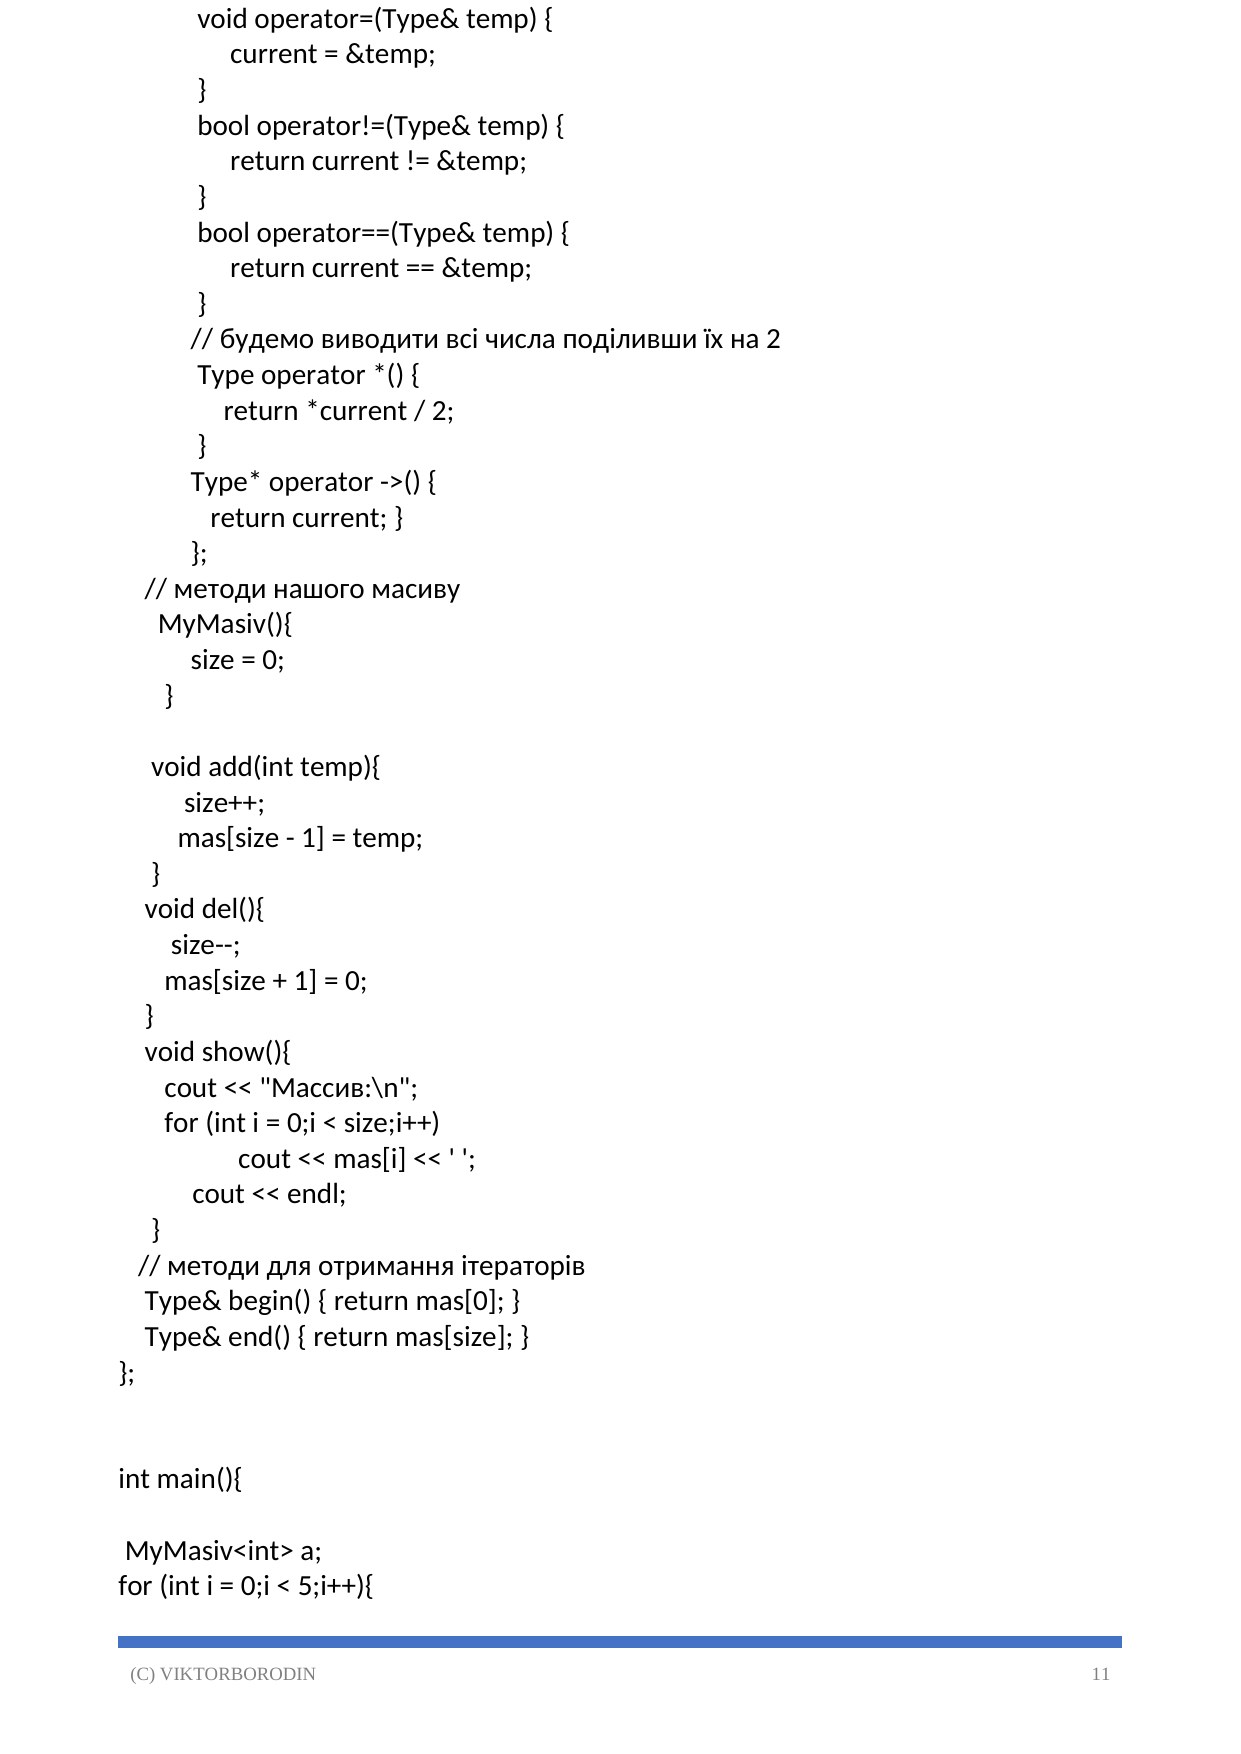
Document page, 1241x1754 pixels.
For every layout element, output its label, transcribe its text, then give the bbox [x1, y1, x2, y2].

text MyMasiv(){ [118, 606, 1122, 641]
text void show(){ [118, 1033, 1122, 1069]
text return current; } [118, 499, 1122, 534]
text size++; [118, 784, 1122, 819]
text void operator=(Type& temp) { [118, 0, 1122, 36]
text size = 0; [118, 641, 1122, 677]
text } [118, 997, 1122, 1033]
text size--; [118, 926, 1122, 962]
text return current != &temp; [118, 142, 1122, 178]
text // будемо виводити всі числа поділивши їх на 2 [118, 321, 1122, 356]
text for (int i = 0;i < size;i++) [118, 1104, 1122, 1140]
text Type* operator ->() { [118, 463, 1122, 499]
text }; [118, 534, 1122, 570]
text } [118, 178, 1122, 214]
text mas[size - 1] = temp; [118, 819, 1122, 855]
text } [118, 427, 1122, 463]
text // методи нашого масиву [118, 570, 1122, 606]
text } [118, 285, 1122, 321]
text void del(){ [118, 891, 1122, 926]
text } [118, 71, 1122, 107]
text bool operator!=(Type& temp) { [118, 107, 1122, 142]
text return current == &temp; [118, 249, 1122, 285]
text cout << endl; [118, 1176, 1122, 1211]
text Type& end() { return mas[size]; } [118, 1318, 1122, 1354]
text bool operator==(Type& temp) { [118, 214, 1122, 249]
text } [118, 855, 1122, 891]
text } [118, 677, 1122, 712]
text for (int i = 0;i < 5;i++){ [118, 1567, 1122, 1603]
text MyMasiv<int> a; [118, 1532, 1122, 1567]
text current = &temp; [118, 36, 1122, 71]
text cout << mas[i] << ' '; [118, 1140, 1122, 1176]
text cout << "Массив:\n"; [118, 1069, 1122, 1104]
text void add(int temp){ [118, 748, 1122, 784]
text mas[size + 1] = 0; [118, 962, 1122, 997]
text }; [118, 1354, 1122, 1389]
text Type operator *() { [118, 356, 1122, 392]
text } [118, 1211, 1122, 1247]
text // методи для отримання ітераторів [118, 1247, 1122, 1282]
text return *current / 2; [118, 392, 1122, 427]
text int main(){ [118, 1461, 1122, 1496]
text Type& begin() { return mas[0]; } [118, 1282, 1122, 1318]
